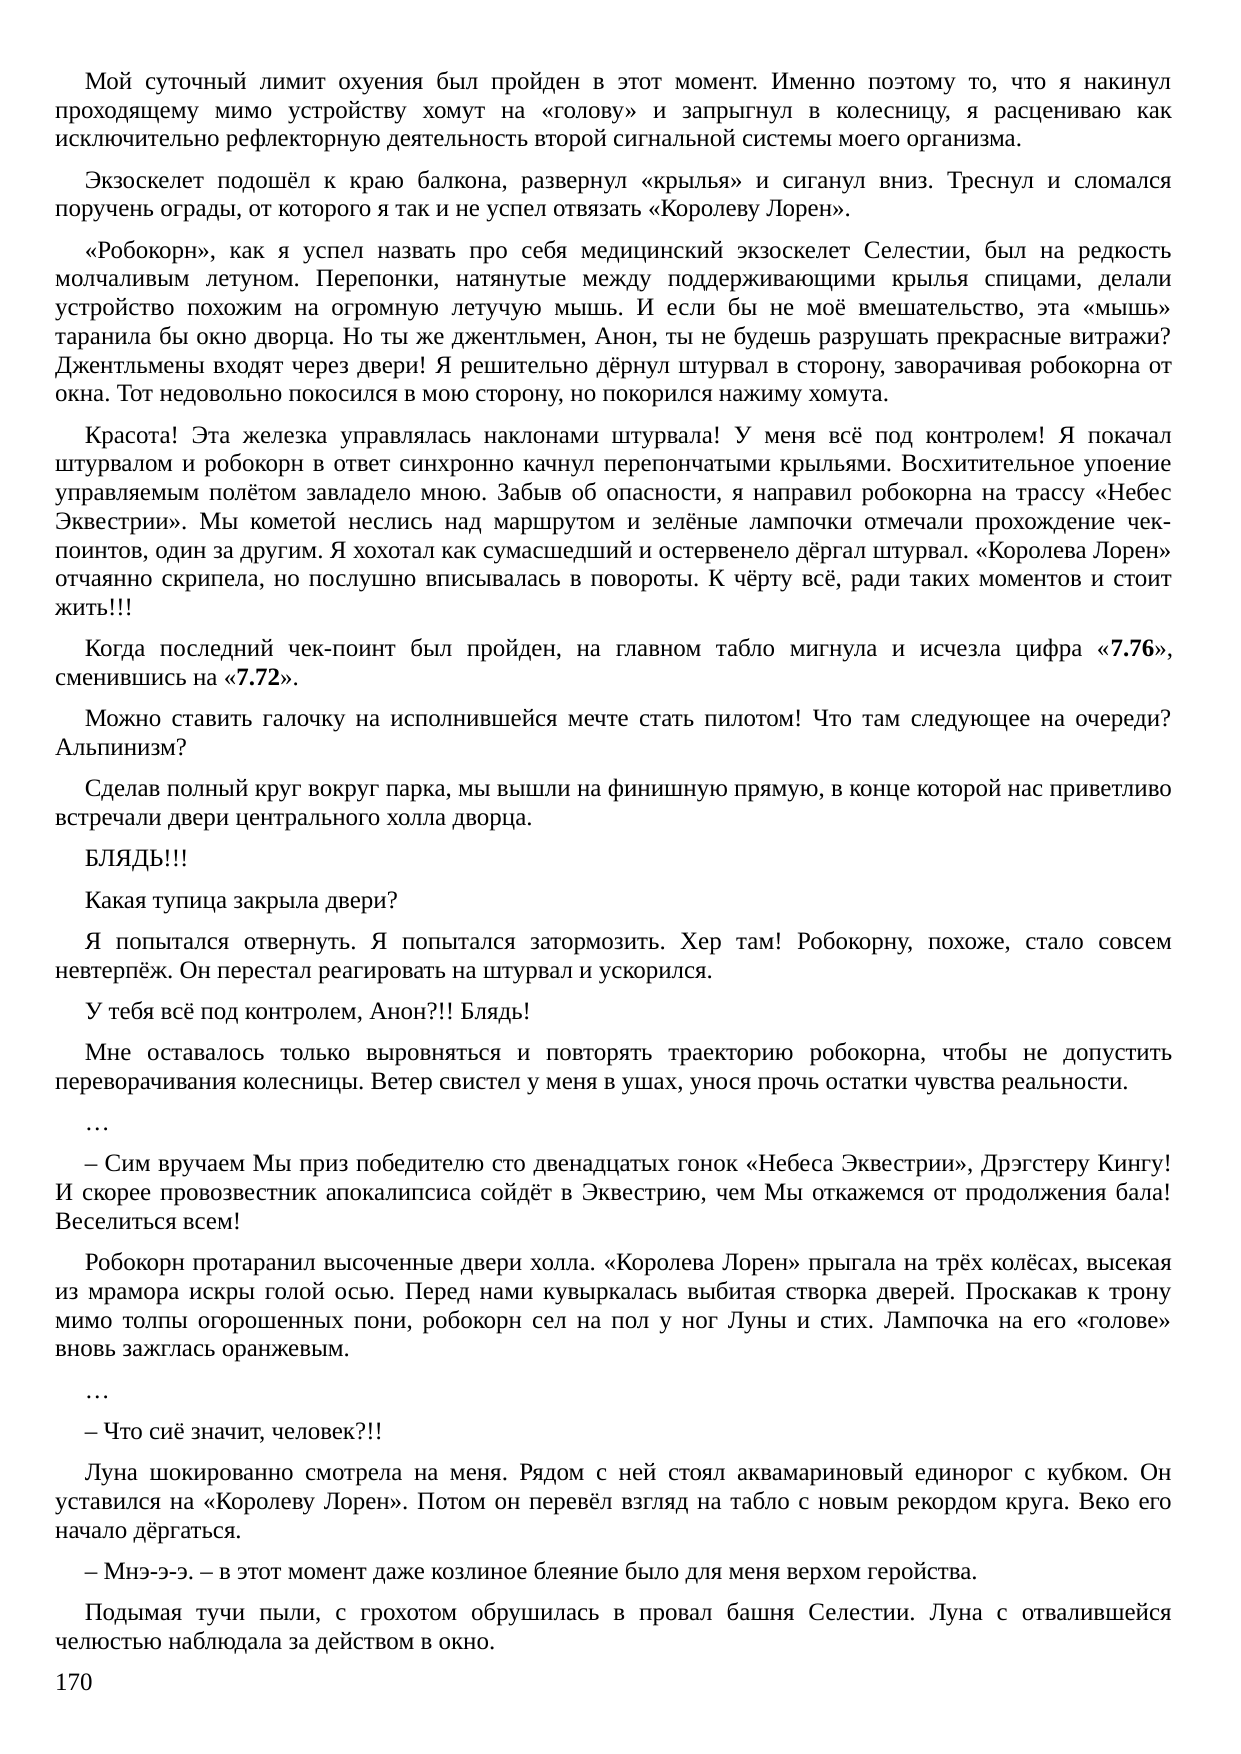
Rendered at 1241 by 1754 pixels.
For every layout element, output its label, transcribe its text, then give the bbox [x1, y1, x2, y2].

text – Мнэ-э-э. – в этот момент даже козлиное блеяние было для меня верхом геройства. [55, 1556, 1173, 1585]
text Сделав полный круг вокруг парка, мы вышли на финишную прямую, в конце которой нас приветливо встречали двери центрального холла дворца. [55, 773, 1173, 831]
text … [55, 1375, 1173, 1403]
text … [55, 1107, 1173, 1136]
text Луна шокированно смотрела на меня. Рядом с ней стоял аквамариновый единорог с кубком. Он уставился на «Королеву Лорен». Потом он перевёл взгляд на табло с новым рекордом круга. Веко его начало дёргаться. [55, 1457, 1173, 1543]
text Какая тупица закрыла двери? [55, 885, 1173, 913]
text «Робокорн», как я успел назвать про себя медицинский экзоскелет Селестии, был на редкость молчаливым летуном. Перепонки, натянутые между поддерживающими крылья спицами, делали устройство похожим на огромную летучую мышь. И если бы не моё вмешательство, эта «мышь» таранила бы окно дворца. Но ты же джентльмен, Анон, ты не будешь разрушать прекрасные витражи? Джентльмены входят через двери! Я решительно дёрнул штурвал в сторону, заворачивая робокорна от окна. Тот недовольно покосился в мою сторону, но покорился нажиму хомута. [55, 235, 1173, 407]
text Когда последний чек-поинт был пройден, на главном табло мигнула и исчезла цифра «7.76», сменившись на «7.72». [55, 633, 1173, 691]
text Подымая тучи пыли, с грохотом обрушилась в провал башня Селестии. Луна с отвалившейся челюстью наблюдала за действом в окно. [55, 1597, 1173, 1655]
text Красота! Эта железка управлялась наклонами штурвала! У меня всё под контролем! Я покачал штурвалом и робокорн в ответ синхронно качнул перепончатыми крыльями. Восхитительное упоение управляемым полётом завладело мною. Забыв об опасности, я направил робокорна на трассу «Небес Эквестрии». Мы кометой неслись над маршрутом и зелёные лампочки отмечали прохождение чек-поинтов, один за другим. Я хохотал как сумасшедший и остервенело дёргал штурвал. «Королева Лорен» отчаянно скрипела, но послушно вписывалась в повороты. К чёрту всё, ради таких моментов и стоит жить!!! [55, 420, 1173, 621]
text Робокорн протаранил высоченные двери холла. «Королева Лорен» прыгала на трёх колёсах, высекая из мрамора искры голой осью. Перед нами кувыркалась выбитая створка дверей. Проскакав к трону мимо толпы огорошенных пони, робокорн сел на пол у ног Луны и стих. Лампочка на его «голове» вновь зажглась оранжевым. [55, 1247, 1173, 1362]
text Можно ставить галочку на исполнившейся мечте стать пилотом! Что там следующее на очереди? Альпинизм? [55, 703, 1173, 761]
text Мой суточный лимит охуения был пройден в этот момент. Именно поэтому то, что я накинул проходящему мимо устройству хомут на «голову» и запрыгнул в колесницу, я расцениваю как исключительно рефлекторную деятельность второй сигнальной системы моего организма. [55, 66, 1173, 152]
text Я попытался отвернуть. Я попытался затормозить. Хер там! Робокорну, похоже, стало совсем невтерпёж. Он перестал реагировать на штурвал и ускорился. [55, 926, 1173, 983]
text Экзоскелет подошёл к краю балкона, развернул «крылья» и сиганул вниз. Треснул и сломался поручень ограды, от которого я так и не успел отвязать «Королеву Лорен». [55, 165, 1173, 222]
text У тебя всё под контролем, Анон?!! Блядь! [55, 996, 1173, 1025]
text – Что сиё значит, человек?!! [55, 1416, 1173, 1445]
text – Сим вручаем Мы приз победителю сто двенадцатых гонок «Небеса Эквестрии», Дрэгстеру Кингу! И скорее провозвестник апокалипсиса сойдёт в Эквестрию, чем Мы откажемся от продолжения бала! Веселиться всем! [55, 1148, 1173, 1235]
text БЛЯДЬ!!! [55, 843, 1173, 872]
text Мне оставалось только выровняться и повторять траекторию робокорна, чтобы не допустить переворачивания колесницы. Ветер свистел у меня в ушах, унося прочь остатки чувства реальности. [55, 1037, 1173, 1095]
